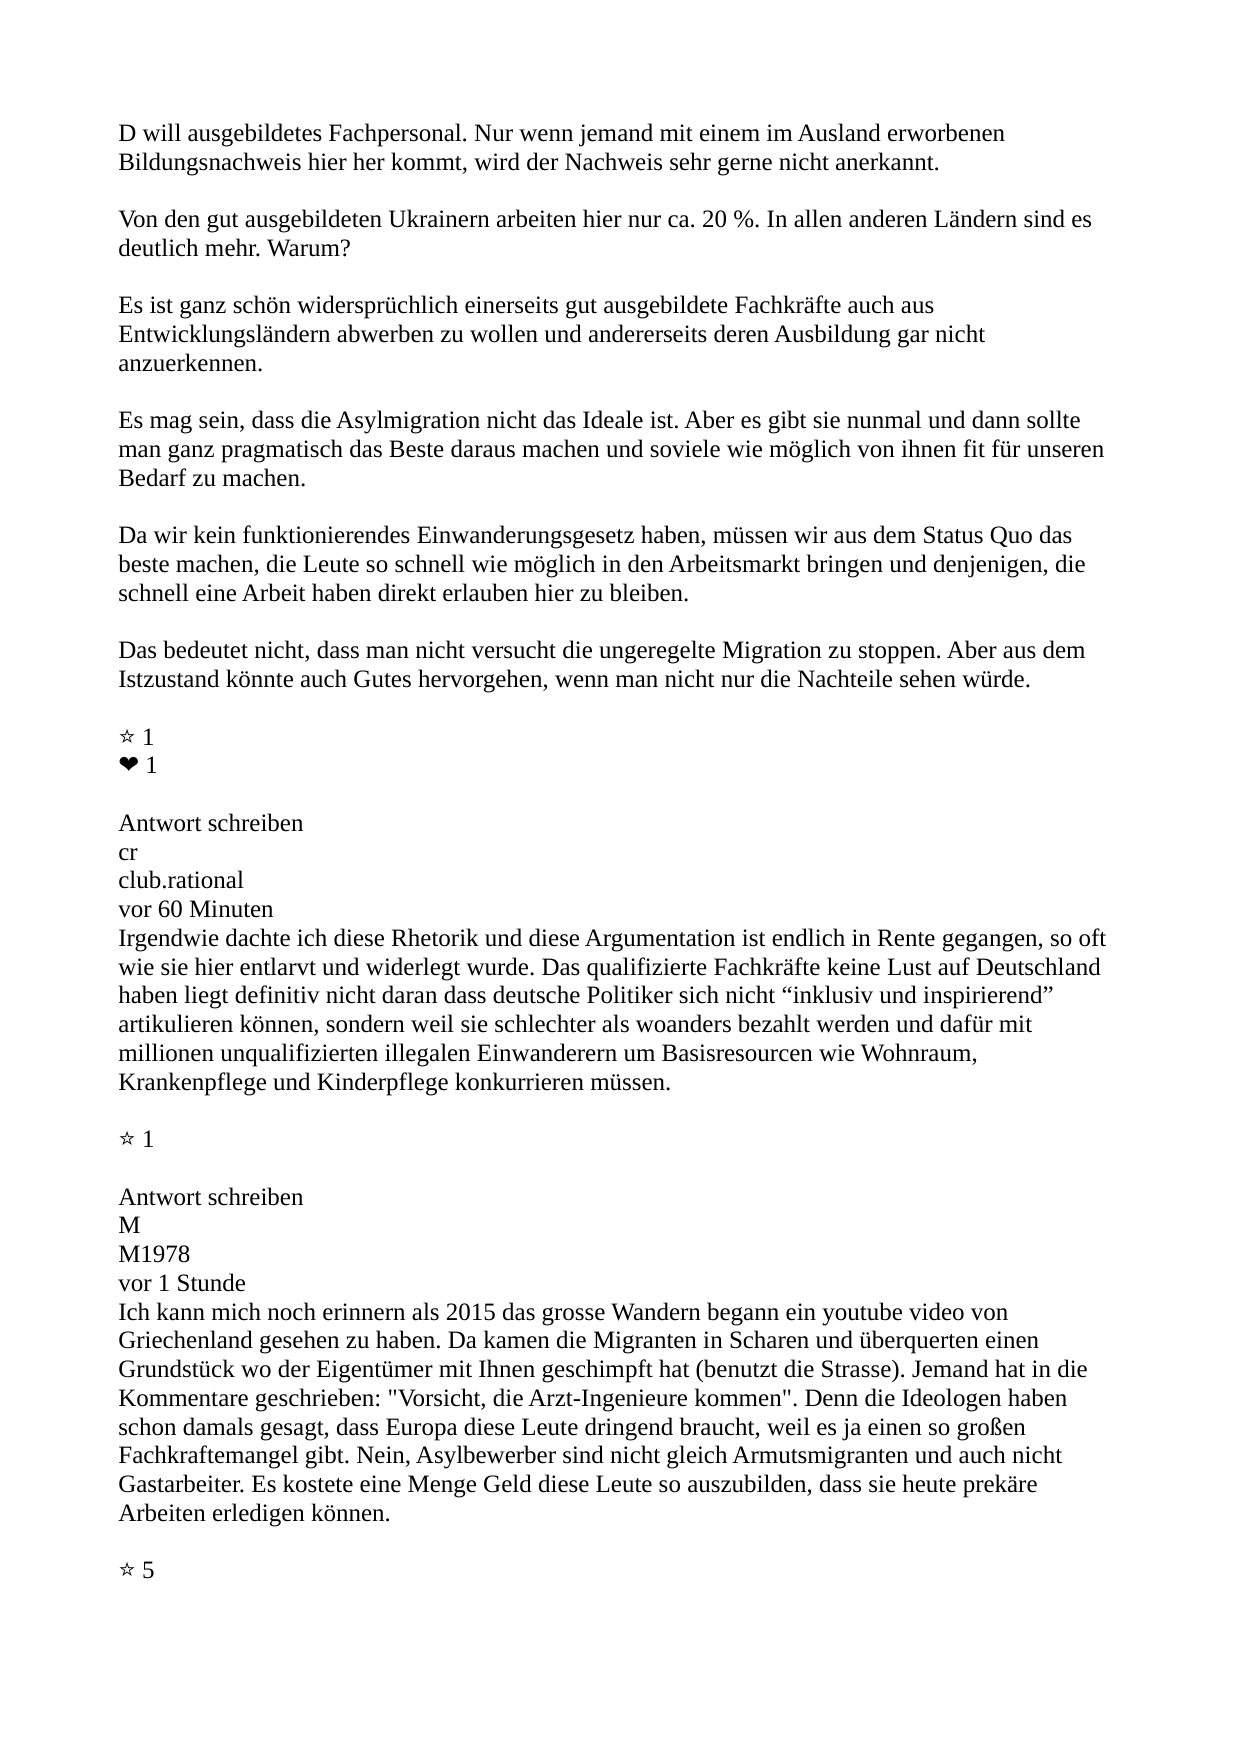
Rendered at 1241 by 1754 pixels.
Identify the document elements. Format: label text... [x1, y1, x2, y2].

text vor 1 Stunde [118, 1268, 1122, 1297]
text M1978 [118, 1239, 1122, 1268]
text Von den gut ausgebildeten Ukrainern arbeiten hier nur ca. 20 %. In allen anderen Ländern sind es deutlich mehr. Warum? [118, 204, 1122, 262]
text Irgendwie dachte ich diese Rhetorik und diese Argumentation ist endlich in Rente gegangen, so oft wie sie hier entlarvt und widerlegt wurde. Das qualifizierte Fachkräfte keine Lust auf Deutschland haben liegt definitiv nicht daran dass deutsche Politiker sich nicht “inklusiv und inspirierend” artikulieren können, sondern weil sie schlechter als woanders bezahlt werden und dafür mit millionen unqualifizierten illegalen Einwanderern um Basisresourcen wie Wohnraum, Krankenpflege und Kinderpflege konkurrieren müssen. [118, 923, 1122, 1096]
text Es mag sein, dass die Asylmigration nicht das Ideale ist. Aber es gibt sie nunmal und dann sollte man ganz pragmatisch das Beste daraus machen und soviele wie möglich von ihnen fit für unseren Bedarf zu machen. [118, 406, 1122, 492]
text cr [118, 837, 1122, 866]
text Antwort schreiben [118, 1182, 1122, 1211]
text Antwort schreiben [118, 808, 1122, 837]
text vor 60 Minuten [118, 894, 1122, 923]
text M [118, 1211, 1122, 1239]
text club.rational [118, 866, 1122, 894]
text ❤️ 1 [118, 751, 1122, 779]
text Da wir kein funktionierendes Einwanderungsgesetz haben, müssen wir aus dem Status Quo das beste machen, die Leute so schnell wie möglich in den Arbeitsmarkt bringen und denjenigen, die schnell eine Arbeit haben direkt erlauben hier zu bleiben. [118, 521, 1122, 607]
text ⭐️ 1 [118, 1124, 1122, 1153]
text D will ausgebildetes Fachpersonal. Nur wenn jemand mit einem im Ausland erworbenen Bildungsnachweis hier her kommt, wird der Nachweis sehr gerne nicht anerkannt. [118, 118, 1122, 176]
text Es ist ganz schön widersprüchlich einerseits gut ausgebildete Fachkräfte auch aus Entwicklungsländern abwerben zu wollen und andererseits deren Ausbildung gar nicht anzuerkennen. [118, 291, 1122, 377]
text ⭐️ 5 [118, 1556, 1122, 1584]
text Ich kann mich noch erinnern als 2015 das grosse Wandern begann ein youtube video von Griechenland gesehen zu haben. Da kamen die Migranten in Scharen und überquerten einen Grundstück wo der Eigentümer mit Ihnen geschimpft hat (benutzt die Strasse). Jemand hat in die Kommentare geschrieben: "Vorsicht, die Arzt-Ingenieure kommen". Denn die Ideologen haben schon damals gesagt, dass Europa diese Leute dringend braucht, weil es ja einen so großen Fachkraftemangel gibt. Nein, Asylbewerber sind nicht gleich Armutsmigranten und auch nicht Gastarbeiter. Es kostete eine Menge Geld diese Leute so auszubilden, dass sie heute prekäre Arbeiten erledigen können. [118, 1297, 1122, 1527]
text ⭐️ 1 [118, 722, 1122, 751]
text Das bedeutet nicht, dass man nicht versucht die ungeregelte Migration zu stoppen. Aber aus dem Istzustand könnte auch Gutes hervorgehen, wenn man nicht nur die Nachteile sehen würde. [118, 636, 1122, 693]
